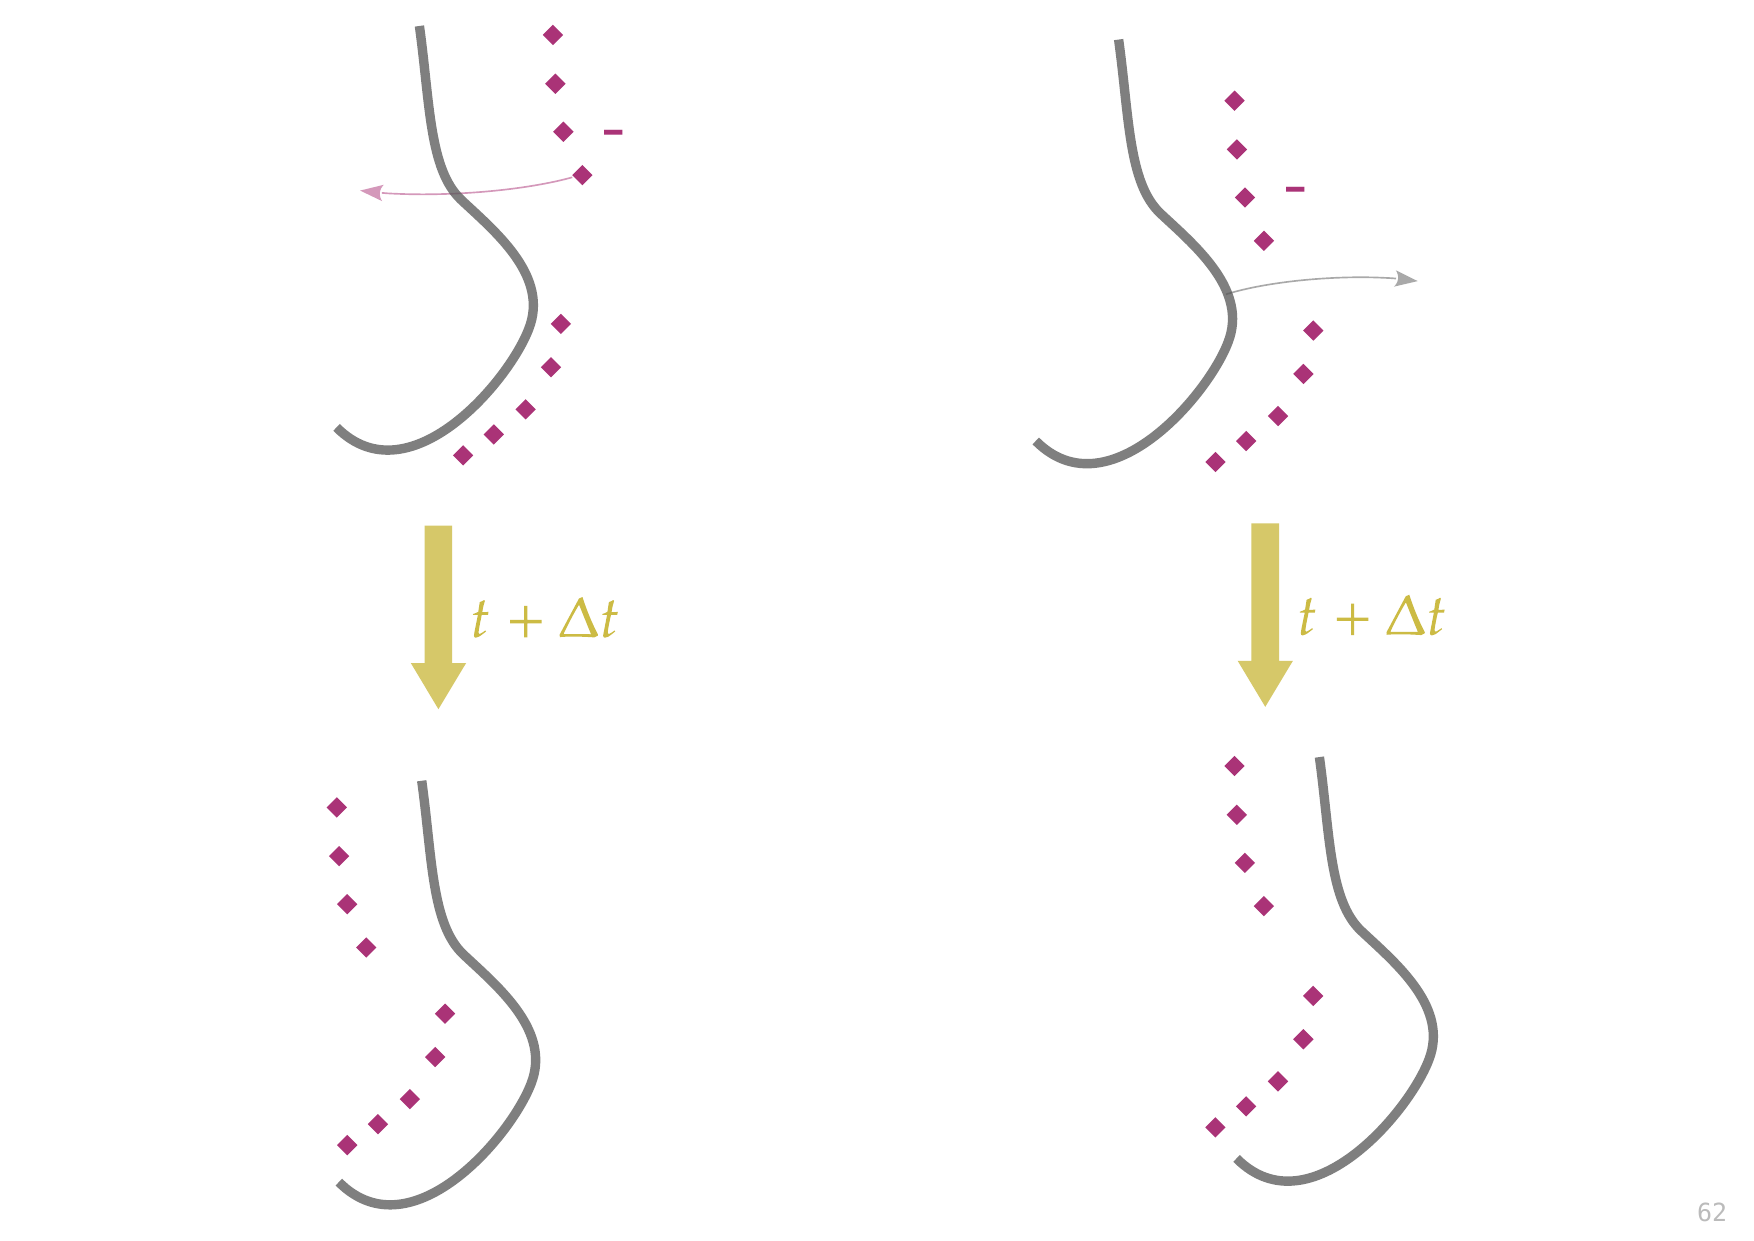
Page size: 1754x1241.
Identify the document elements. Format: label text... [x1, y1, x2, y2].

text_box [326, 797, 347, 818]
text_box [1234, 852, 1256, 873]
text_box [1253, 230, 1275, 251]
text_box [1386, 594, 1425, 636]
text_box [434, 1003, 456, 1024]
text_box – [1269, 147, 1322, 206]
text_box [1205, 1117, 1226, 1138]
text_box [559, 597, 598, 638]
text_box [483, 424, 504, 445]
text_box – [587, 90, 640, 149]
text_box [472, 600, 489, 638]
text_box [1237, 523, 1293, 707]
text_box [1253, 895, 1275, 917]
text_box [1336, 603, 1369, 636]
text_box [1267, 1071, 1289, 1092]
text_box [425, 1046, 446, 1068]
text_box [542, 24, 564, 46]
text_box [550, 313, 572, 335]
text_box [1303, 320, 1324, 341]
text_box [602, 600, 618, 638]
text_box [1226, 139, 1248, 160]
text_box [553, 121, 574, 142]
text_box [452, 445, 474, 466]
text_box [410, 525, 467, 710]
text_box [1293, 1029, 1314, 1050]
text_box [356, 937, 377, 958]
text_box [515, 399, 536, 420]
text_box [1299, 597, 1316, 636]
text_box [367, 1114, 389, 1135]
text_box [1236, 430, 1257, 452]
text_box [1224, 90, 1245, 111]
text_box [1235, 1096, 1257, 1117]
text_box [572, 164, 593, 186]
text_box [1293, 363, 1314, 385]
text_box [337, 894, 358, 915]
text_box [328, 846, 350, 867]
text_box [540, 357, 562, 378]
text_box [1226, 804, 1248, 825]
text_box [1303, 985, 1324, 1007]
text_box [1267, 405, 1289, 427]
text_box [1234, 187, 1256, 208]
text_box [399, 1088, 421, 1110]
text_box [1205, 451, 1226, 473]
text_box [337, 1134, 358, 1156]
text_box [510, 605, 542, 638]
text_box [1429, 597, 1445, 636]
text_box [1224, 755, 1245, 777]
text_box [545, 73, 566, 94]
